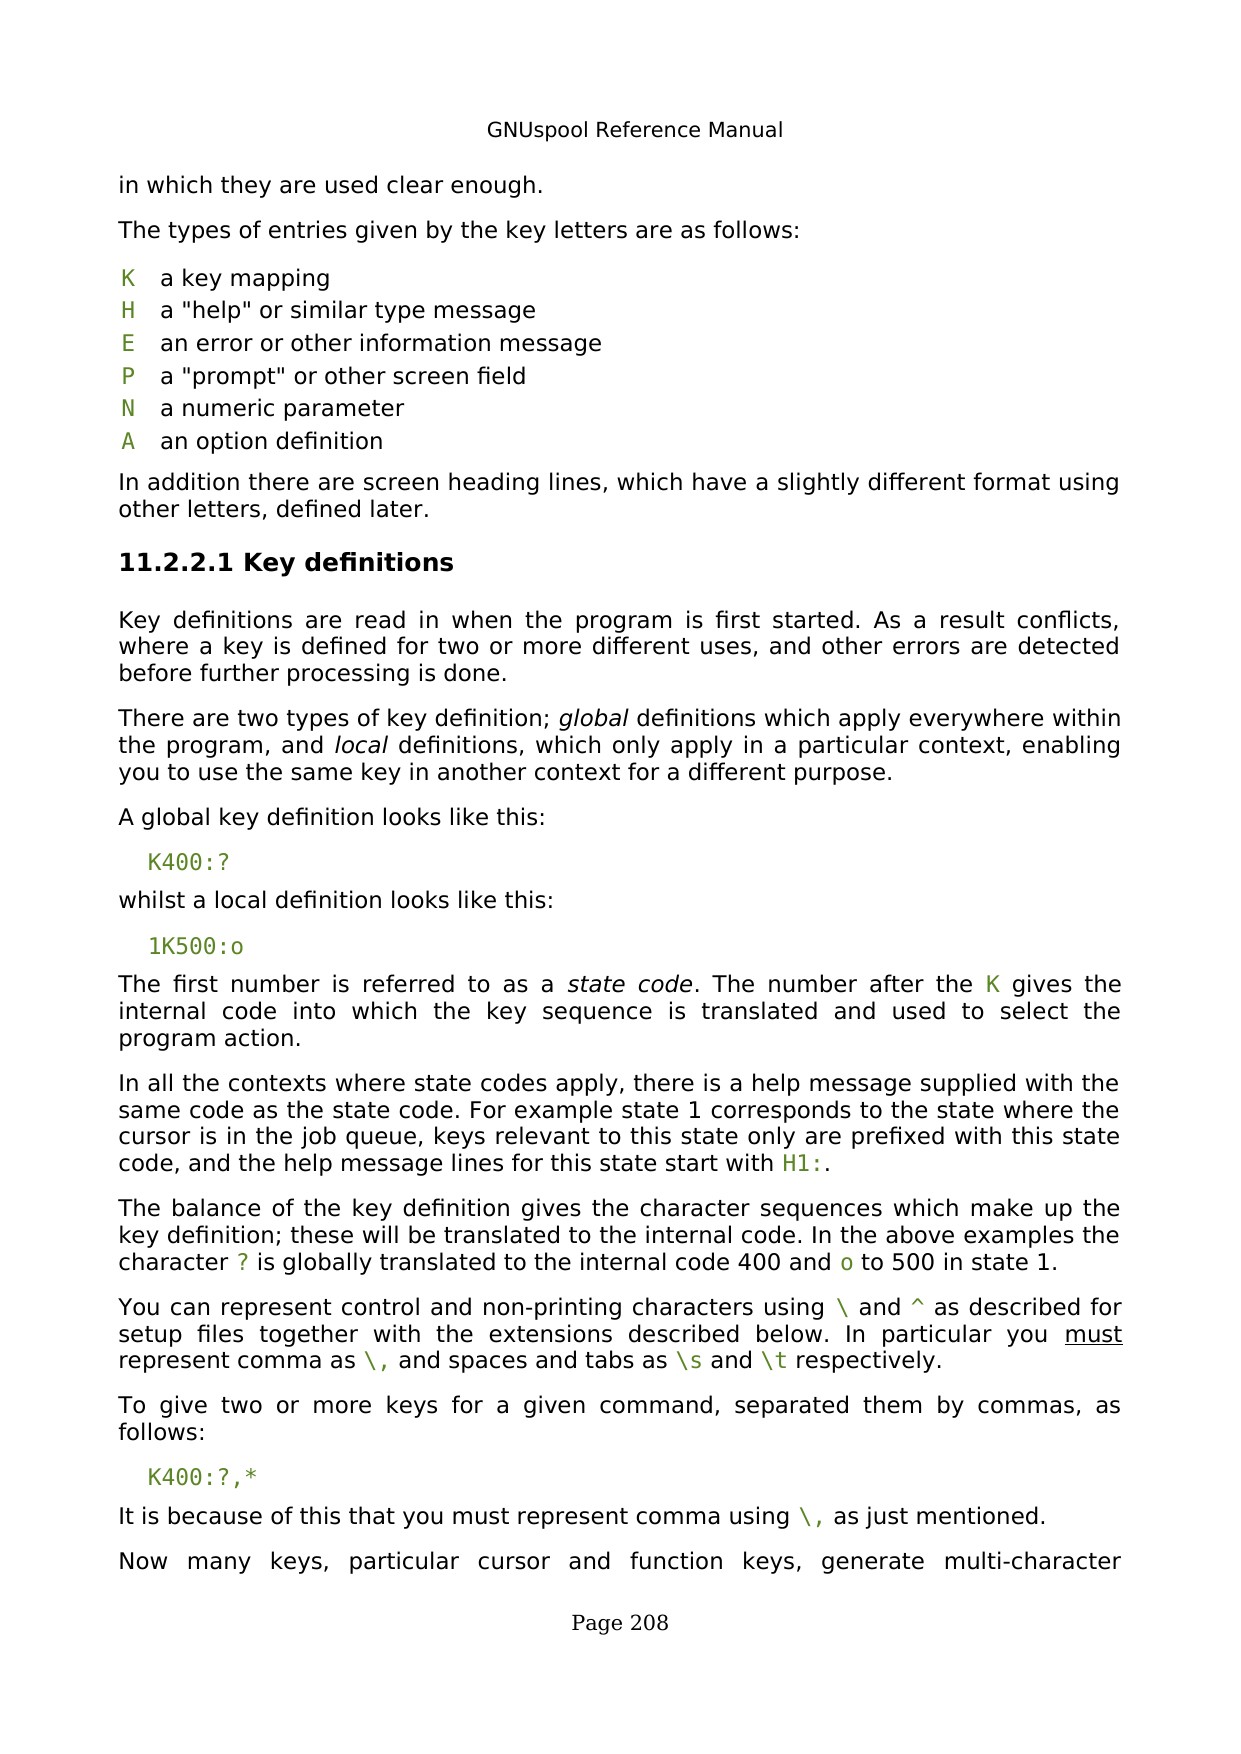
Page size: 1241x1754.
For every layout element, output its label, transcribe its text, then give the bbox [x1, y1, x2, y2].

text In all the contexts where state codes apply, there is a help message supplied with the same code as the state code. For example state 1 corresponds to the state where the cursor is in the job queue, keys relevant to this state only are prefixed with this state code, and the help message lines for this state start with H1:. [118, 1070, 1122, 1177]
text The balance of the key definition gives the character sequences which make up the key definition; these will be translated to the internal code. In the above examples the character ? is globally translated to the internal code 400 and o to 500 in state 1. [118, 1195, 1122, 1276]
text A global key definition looks like this: [118, 804, 1122, 831]
table_cell P [118, 360, 157, 392]
text K400:?,* [148, 1464, 1122, 1491]
text K400:? [148, 849, 1122, 876]
table_cell a "prompt" or other screen field [157, 360, 619, 392]
text Key definitions are read in when the program is first started. As a result conflicts, where a key is defined for two or more different uses, and other errors are detected before further processing is done. [118, 607, 1122, 687]
text 1K500:o [148, 933, 1122, 959]
table_cell H [118, 295, 157, 327]
text The types of entries given by the key letters are as follows: [118, 217, 1122, 244]
text The first number is referred to as a state code. The number after the K gives the internal code into which the key sequence is translated and used to select the program action. [118, 971, 1122, 1052]
text You can represent control and non-printing characters using \ and ^ as described for setup files together with the extensions described below. In particular you must represent comma as \, and spaces and tabs as \s and \t respectively. [118, 1294, 1122, 1374]
subtitle Key definitions [118, 548, 1122, 577]
table_header K [118, 262, 157, 295]
table_cell an option definition [157, 425, 619, 458]
table_header a key mapping [157, 262, 619, 295]
text Now many keys, particular cursor and function keys, generate multi-character [118, 1548, 1122, 1575]
text In addition there are screen heading lines, which have a slightly different format using other letters, defined later. [118, 469, 1122, 523]
table_cell N [118, 393, 157, 425]
table_cell a "help" or similar type message [157, 295, 619, 327]
table_cell an error or other information message [157, 327, 619, 360]
text To give two or more keys for a given command, separated them by commas, as follows: [118, 1393, 1122, 1446]
text It is because of this that you must represent comma using \, as just mentioned. [118, 1503, 1122, 1530]
text whilst a local definition looks like this: [118, 888, 1122, 914]
table_cell a numeric parameter [157, 393, 619, 425]
text There are two types of key definition; global definitions which apply everywhere within the program, and local definitions, which only apply in a particular context, enabling you to use the same key in another context for a different purpose. [118, 705, 1122, 786]
text in which they are used clear enough. [118, 172, 1122, 199]
table_cell A [118, 425, 157, 458]
table_cell E [118, 327, 157, 360]
